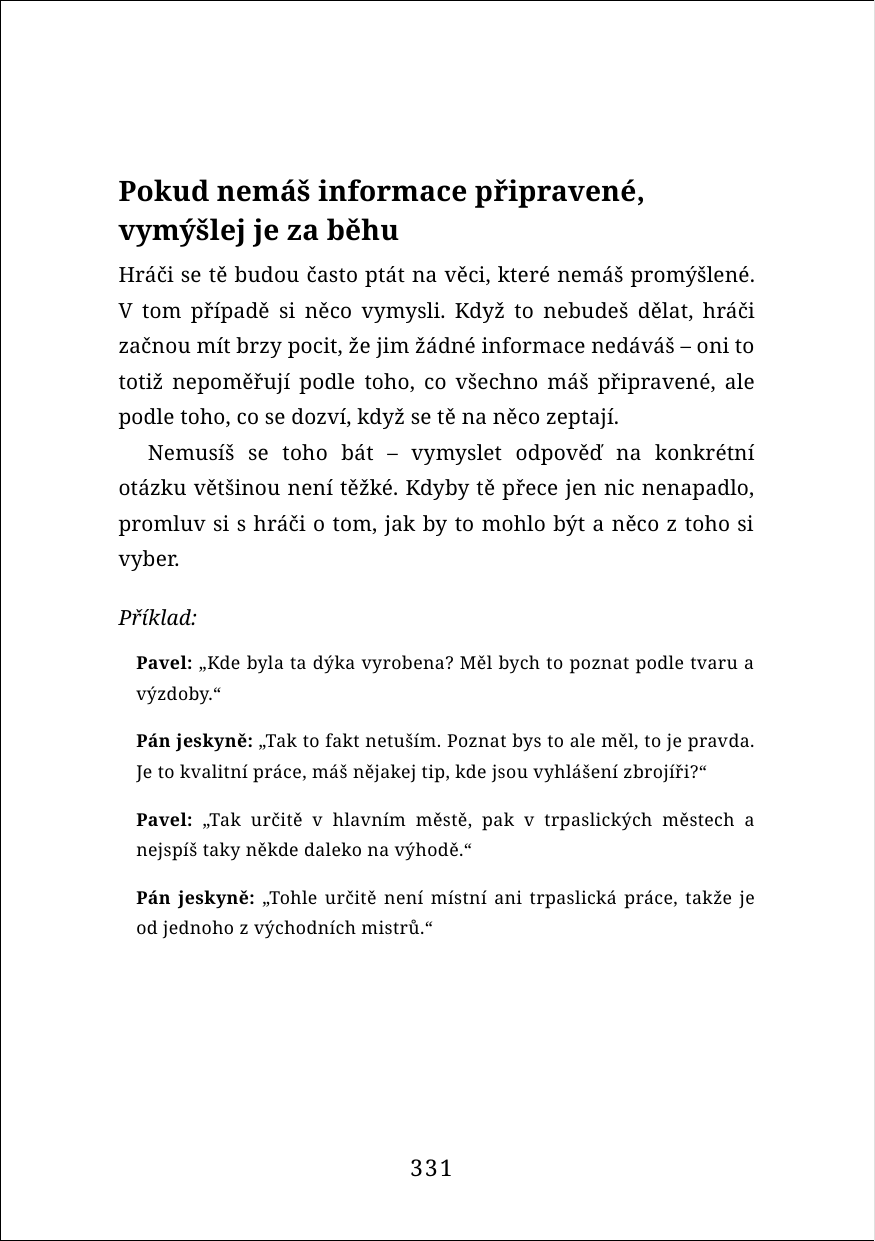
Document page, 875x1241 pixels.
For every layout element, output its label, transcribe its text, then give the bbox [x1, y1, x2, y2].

text Hráči se tě budou často ptát na věci, které nemáš promýšlené. V tom případě si něco vymysli. Když to nebudeš dělat, hráči začnou mít brzy pocit, že jim žádné informace nedáváš – oni to totiž nepoměřují podle toho, co všechno máš připravené, ale podle toho, co se dozví, když se tě na něco zeptají. Nemusíš se toho bát – vymyslet odpověď na konkrétní otázku většinou není těžké. Kdyby tě přece jen nic nenapadlo, promluv si s hráči o tom, jak by to mohlo být a něco z toho si vyber. [118, 260, 756, 573]
text Příklad: [118, 603, 756, 632]
text Pán jeskyně: „Tak to fakt netuším. Poznat bys to ale měl, to je pravda. Je to kvalitní práce, máš nějakej tip, kde jsou vyhlášení zbrojíři?“ [136, 729, 756, 783]
subtitle Pokud nemáš informace připravené, vymýšlej je za běhu [118, 172, 756, 248]
text Pavel: „Kde byla ta dýka vyrobena? Měl bych to poznat podle tvaru a výzdoby.“ [136, 651, 756, 705]
text Pán jeskyně: „Tohle určitě není místní ani trpaslická práce, takže je od jednoho z východních mistrů.“ [136, 885, 756, 939]
text Pavel: „Tak určitě v hlavním městě, pak v trpaslických městech a nejspíš taky někde daleko na výhodě.“ [136, 807, 756, 861]
